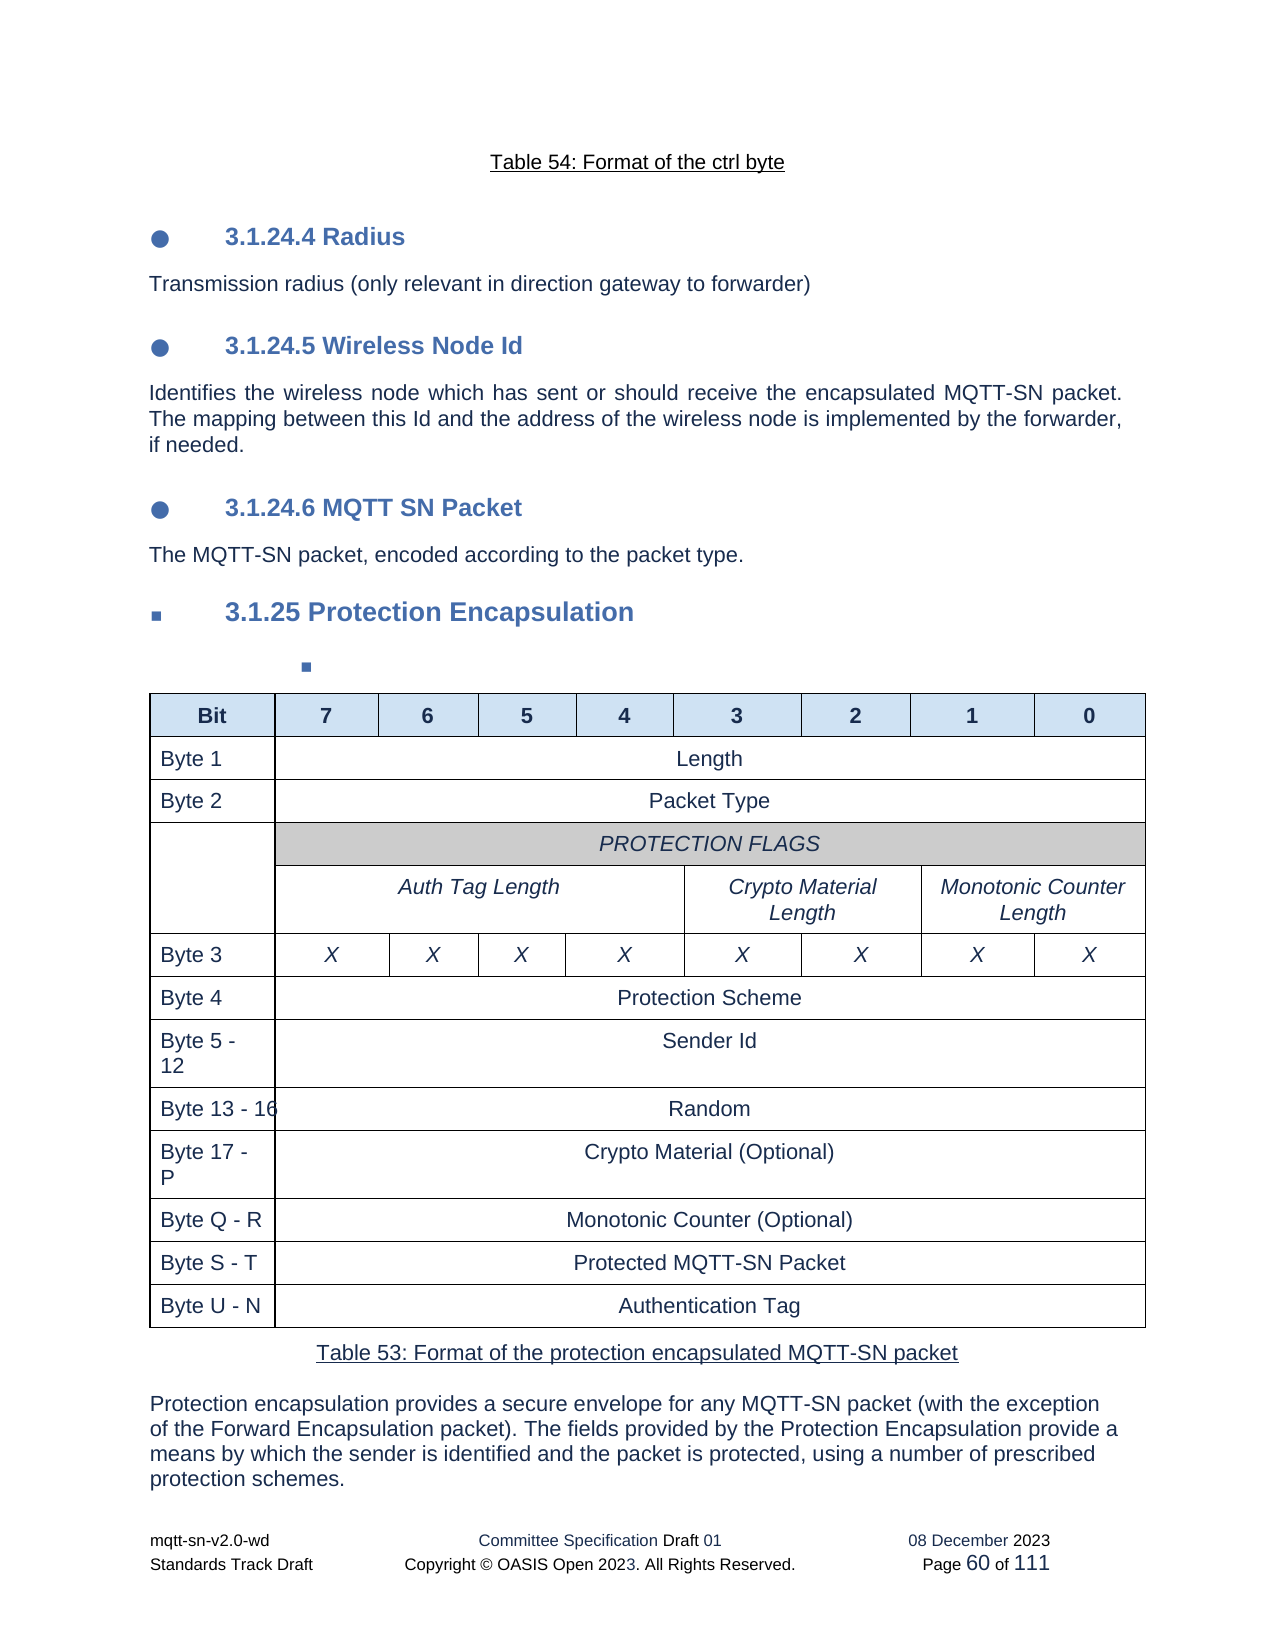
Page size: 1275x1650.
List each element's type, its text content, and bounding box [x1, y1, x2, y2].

table_cell Protected MQTT-SN Packet [276, 1242, 1145, 1284]
table_header 4 [577, 694, 673, 736]
table_cell Byte 5 - 12 [151, 1020, 274, 1087]
table_cell Authentication Tag [276, 1285, 1145, 1327]
table_header 0 [1035, 694, 1145, 736]
table_cell Byte 17 - P [151, 1131, 274, 1198]
table_cell X [685, 934, 801, 976]
table_cell X [566, 934, 684, 976]
subtitle 3.1.24.4 Radius [150, 211, 1124, 258]
text Table 53: Format of the protection encapsulated MQTT-SN packet [150, 1340, 1124, 1366]
table_cell Byte 2 [151, 780, 274, 822]
table_cell [151, 823, 274, 933]
subtitle 3.1.24.5 Wireless Node Id [150, 321, 1124, 368]
table_cell X [1035, 934, 1145, 976]
table_cell X [922, 934, 1034, 976]
table_cell X [276, 934, 389, 976]
table_cell Monotonic Counter (Optional) [276, 1199, 1145, 1241]
table_header 5 [479, 694, 576, 736]
table_header 7 [276, 694, 378, 736]
table_cell Byte 1 [151, 737, 274, 779]
table_cell Sender Id [276, 1020, 1145, 1087]
table_cell Crypto Material (Optional) [276, 1131, 1145, 1198]
subtitle 3.1.25 Protection Encapsulation [150, 593, 1124, 632]
table_cell Byte Q - R [151, 1199, 274, 1241]
table_cell Length [276, 737, 1145, 779]
text Protection encapsulation provides a secure envelope for any MQTT-SN packet (with the exception of the Forward Encapsulation packet). The fields provided by the Protection Encapsulation provide a means by which the sender is identified and the packet is protected, using a number of prescribed protection schemes. [149, 1391, 1124, 1491]
table_cell PROTECTION FLAGS [276, 823, 1145, 865]
text Transmission radius (only relevant in direction gateway to forwarder) [148, 270, 1124, 296]
subtitle 3.1.24.6 MQTT SN Packet [150, 483, 1124, 530]
table_cell Random [276, 1088, 1145, 1130]
text Table 54: Format of the ctrl byte [150, 150, 1125, 174]
table_cell Packet Type [276, 780, 1145, 822]
table_cell Byte U - N [151, 1285, 274, 1327]
table_cell Monotonic Counter Length [922, 866, 1145, 933]
table_cell X [390, 934, 478, 976]
table_cell X [479, 934, 565, 976]
table_cell Protection Scheme [276, 977, 1145, 1019]
table_cell Byte S - T [151, 1242, 274, 1284]
table_header Bit [151, 694, 274, 736]
table_cell Crypto Material Length [685, 866, 921, 933]
text Identifies the wireless node which has sent or should receive the encapsulated MQTT-SN packet. The mapping between this Id and the address of the wireless node is implemented by the forwarder, if needed. [148, 380, 1124, 457]
text The MQTT-SN packet, encoded according to the packet type. [148, 542, 1124, 568]
table_header 3 [674, 694, 801, 736]
table_cell Auth Tag Length [276, 866, 684, 933]
table_header 1 [911, 694, 1034, 736]
table_cell Byte 3 [151, 934, 274, 976]
table_header 6 [379, 694, 478, 736]
table_cell X [802, 934, 921, 976]
table_header 2 [802, 694, 910, 736]
table_cell Byte 13 - 16 [151, 1088, 274, 1130]
table_cell Byte 4 [151, 977, 274, 1019]
